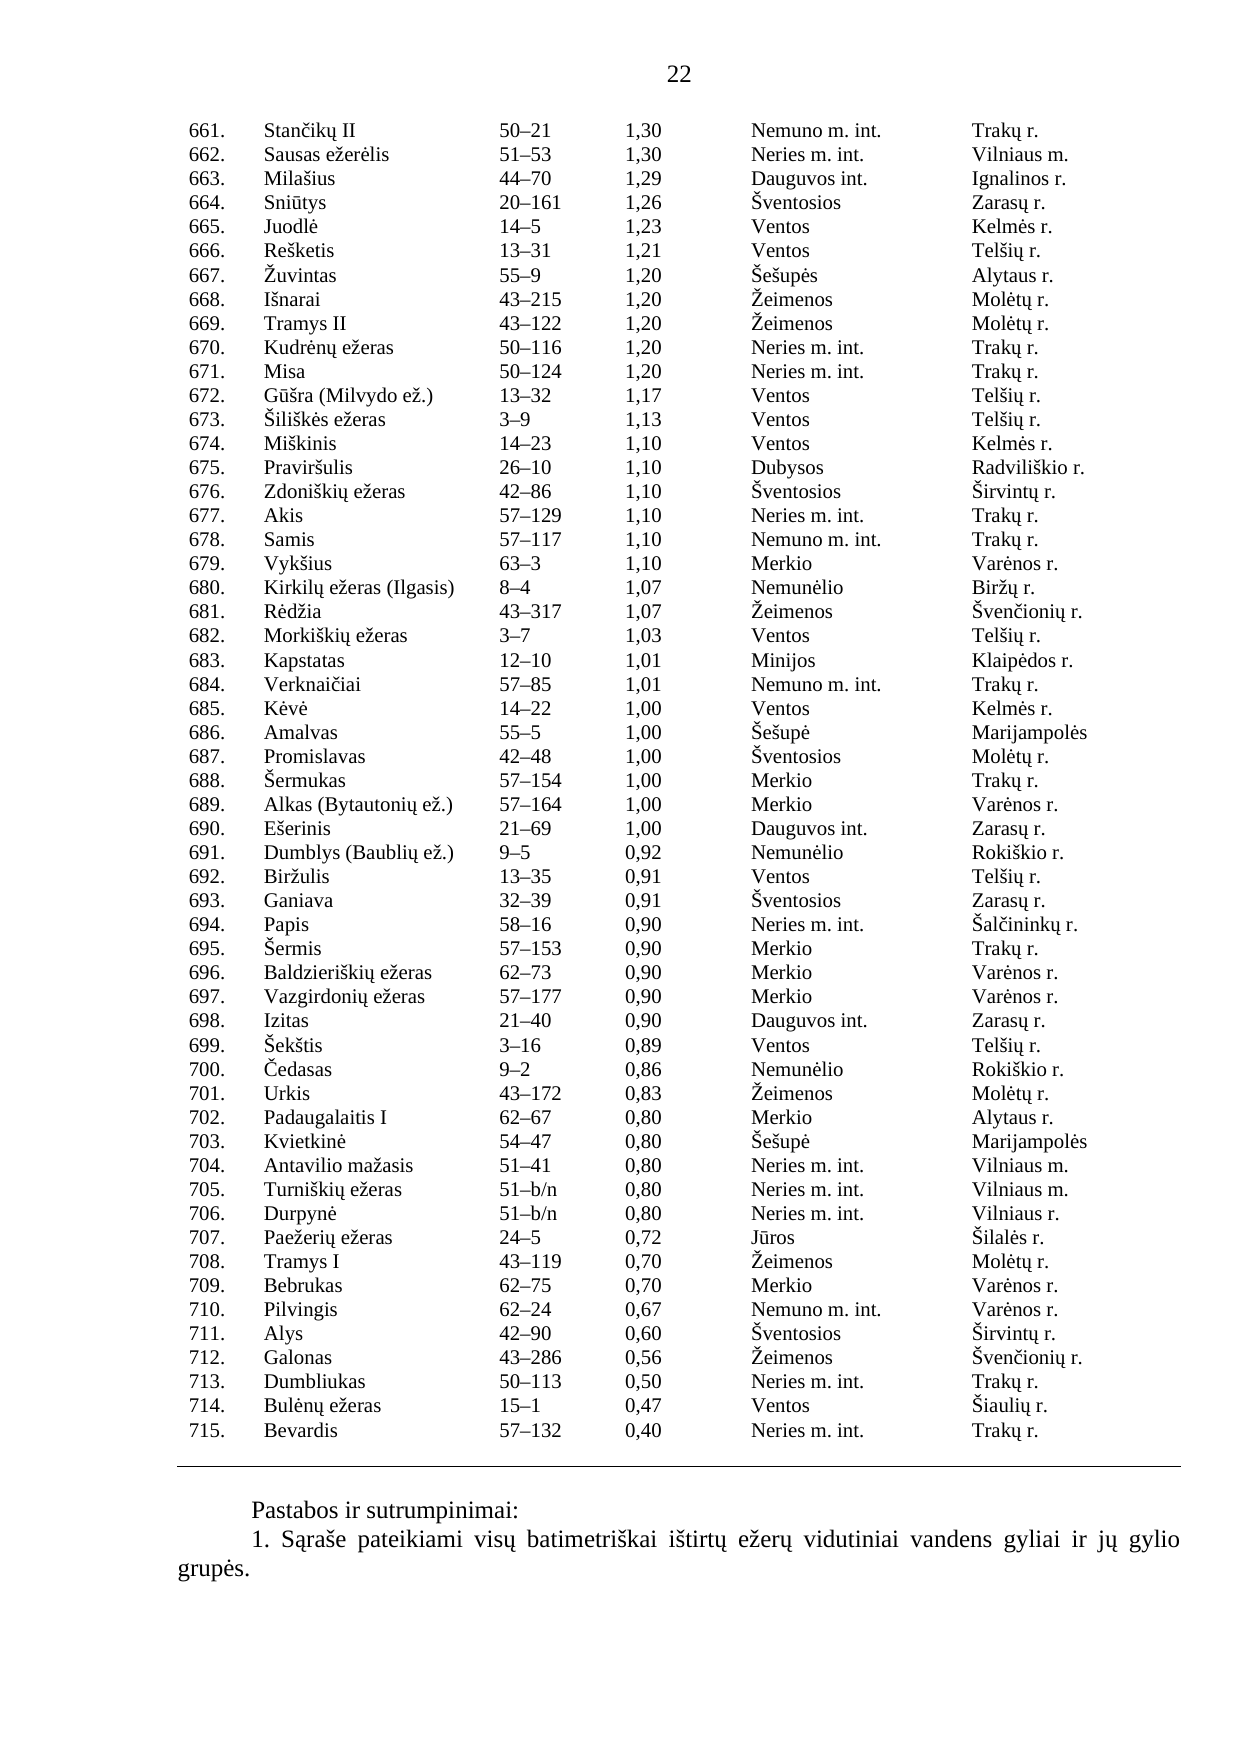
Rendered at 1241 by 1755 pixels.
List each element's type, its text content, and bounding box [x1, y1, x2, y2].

table_cell 42–90 [488, 1321, 614, 1345]
table_cell Merkio [740, 768, 960, 792]
table_cell 0,80 [614, 1153, 739, 1177]
table_cell Nemuno m. int. [740, 527, 960, 551]
table_cell 668. [177, 287, 252, 311]
table_cell Švenčionių r. [960, 599, 1181, 623]
table_cell 62–24 [488, 1297, 614, 1321]
table_cell 708. [177, 1249, 252, 1273]
table_cell 665. [177, 214, 252, 238]
table_cell 0,83 [614, 1081, 739, 1105]
table_cell Ventos [740, 214, 960, 238]
table_cell Trakų r. [960, 1369, 1181, 1393]
table_cell 1,00 [614, 792, 739, 816]
table_cell Šermukas [253, 768, 488, 792]
table_cell Neries m. int. [740, 359, 960, 383]
table_cell 663. [177, 166, 252, 190]
table_cell Žuvintas [253, 263, 488, 287]
text Pastabos ir sutrumpinimai: [177, 1495, 1181, 1524]
table_cell Promislavas [253, 744, 488, 768]
table_cell 0,92 [614, 840, 739, 864]
table_cell 51–b/n [488, 1201, 614, 1225]
table_cell Kirkilų ežeras (Ilgasis) [253, 575, 488, 599]
table_cell 26–10 [488, 455, 614, 479]
table_cell Molėtų r. [960, 1249, 1181, 1273]
table_cell Trakų r. [960, 936, 1181, 960]
table_cell Šventosios [740, 479, 960, 503]
table_cell Ventos [740, 696, 960, 720]
table_cell 1,13 [614, 407, 739, 431]
table_cell Ventos [740, 407, 960, 431]
table_cell Nemunėlio [740, 575, 960, 599]
table_cell 702. [177, 1105, 252, 1129]
table_cell Kvietkinė [253, 1129, 488, 1153]
table_cell Švenčionių r. [960, 1345, 1181, 1369]
table_cell Nemuno m. int. [740, 1297, 960, 1321]
table_cell Šventosios [740, 888, 960, 912]
table_cell Jūros [740, 1225, 960, 1249]
table_cell Merkio [740, 1105, 960, 1129]
table_cell Neries m. int. [740, 912, 960, 936]
table_cell Miškinis [253, 431, 488, 455]
table_cell 43–215 [488, 287, 614, 311]
table_cell Telšių r. [960, 1033, 1181, 1057]
table_cell Alytaus r. [960, 1105, 1181, 1129]
table_cell 1,10 [614, 551, 739, 575]
table_cell Trakų r. [960, 335, 1181, 359]
table_cell Minijos [740, 648, 960, 672]
table_cell Sausas ežerėlis [253, 142, 488, 166]
table_cell Varėnos r. [960, 1297, 1181, 1321]
table_cell Kudrėnų ežeras [253, 335, 488, 359]
table_cell 693. [177, 888, 252, 912]
table_cell 55–5 [488, 720, 614, 744]
table_cell Tramys I [253, 1249, 488, 1273]
table_cell [740, 1442, 960, 1466]
table_cell Paežerių ežeras [253, 1225, 488, 1249]
table_cell Neries m. int. [740, 1153, 960, 1177]
table_cell Vilniaus r. [960, 1201, 1181, 1225]
table_cell Kelmės r. [960, 696, 1181, 720]
table_cell 57–117 [488, 527, 614, 551]
table_cell Stančikų II [253, 118, 488, 142]
table_cell Bebrukas [253, 1273, 488, 1297]
table_cell 62–67 [488, 1105, 614, 1129]
table_cell 1,10 [614, 455, 739, 479]
table_cell Rokiškio r. [960, 1057, 1181, 1081]
table_cell Zarasų r. [960, 1009, 1181, 1032]
table_cell Verknaičiai [253, 672, 488, 696]
table_cell Vilniaus m. [960, 142, 1181, 166]
table_cell 711. [177, 1321, 252, 1345]
table_cell 661. [177, 118, 252, 142]
table_cell 58–16 [488, 912, 614, 936]
table_cell 676. [177, 479, 252, 503]
table_cell Molėtų r. [960, 1081, 1181, 1105]
table_cell [177, 1442, 252, 1466]
table_cell 695. [177, 936, 252, 960]
table_cell 1,17 [614, 383, 739, 407]
table_cell Bevardis [253, 1418, 488, 1442]
table_cell 1,07 [614, 575, 739, 599]
table_cell Galonas [253, 1345, 488, 1369]
table_cell 1,20 [614, 263, 739, 287]
table_cell Trakų r. [960, 672, 1181, 696]
table_cell Ventos [740, 1394, 960, 1417]
table_cell 669. [177, 311, 252, 335]
table_cell Šekštis [253, 1033, 488, 1057]
table_cell Šiliškės ežeras [253, 407, 488, 431]
table_cell 1,00 [614, 720, 739, 744]
table_cell Praviršulis [253, 455, 488, 479]
table_cell Telšių r. [960, 864, 1181, 888]
table_cell 1,26 [614, 190, 739, 214]
table_cell 13–35 [488, 864, 614, 888]
table_cell 57–85 [488, 672, 614, 696]
table_cell 678. [177, 527, 252, 551]
table_cell Ventos [740, 239, 960, 262]
table_cell 706. [177, 1201, 252, 1225]
table_cell Ventos [740, 431, 960, 455]
table_cell Nemuno m. int. [740, 672, 960, 696]
table_cell Žeimenos [740, 1249, 960, 1273]
table_cell 1,01 [614, 648, 739, 672]
table_cell Šiaulių r. [960, 1394, 1181, 1417]
table_cell 1,10 [614, 527, 739, 551]
table_cell 12–10 [488, 648, 614, 672]
table_cell 689. [177, 792, 252, 816]
table_cell Vilniaus m. [960, 1153, 1181, 1177]
table_cell 685. [177, 696, 252, 720]
table_cell Trakų r. [960, 768, 1181, 792]
table_cell 62–75 [488, 1273, 614, 1297]
table_cell 0,91 [614, 888, 739, 912]
table_cell Akis [253, 503, 488, 527]
table_cell 667. [177, 263, 252, 287]
table_cell Dauguvos int. [740, 166, 960, 190]
table_cell 1,10 [614, 479, 739, 503]
table_cell 687. [177, 744, 252, 768]
table_cell Varėnos r. [960, 551, 1181, 575]
table_cell 21–69 [488, 816, 614, 840]
table_cell Durpynė [253, 1201, 488, 1225]
table_cell Antavilio mažasis [253, 1153, 488, 1177]
table_cell 0,70 [614, 1249, 739, 1273]
table_cell Marijampolės [960, 720, 1181, 744]
table_cell 0,67 [614, 1297, 739, 1321]
table_cell 0,86 [614, 1057, 739, 1081]
table_cell 1,00 [614, 768, 739, 792]
table_cell 707. [177, 1225, 252, 1249]
table_cell Papis [253, 912, 488, 936]
table_cell Vilniaus m. [960, 1177, 1181, 1201]
table_cell 1,20 [614, 287, 739, 311]
table_cell [614, 1442, 739, 1466]
table_cell Samis [253, 527, 488, 551]
table_cell 0,90 [614, 960, 739, 984]
table_cell Molėtų r. [960, 311, 1181, 335]
table_cell Nemuno m. int. [740, 118, 960, 142]
table_cell Telšių r. [960, 407, 1181, 431]
table_cell 50–116 [488, 335, 614, 359]
table_cell 698. [177, 1009, 252, 1032]
table_cell 672. [177, 383, 252, 407]
table_cell 688. [177, 768, 252, 792]
table_cell Ventos [740, 383, 960, 407]
table_cell 0,56 [614, 1345, 739, 1369]
text 1. Sąraše pateikiami visų batimetriškai ištirtų ežerų vidutiniai vandens gyliai ir jų gylio grupės. [177, 1524, 1181, 1582]
table_cell Rokiškio r. [960, 840, 1181, 864]
table_cell Dumblys (Baublių ež.) [253, 840, 488, 864]
table_cell 1,20 [614, 311, 739, 335]
table_cell Varėnos r. [960, 960, 1181, 984]
table_cell Molėtų r. [960, 744, 1181, 768]
table_cell Dubysos [740, 455, 960, 479]
table_cell Telšių r. [960, 239, 1181, 262]
table_cell Neries m. int. [740, 503, 960, 527]
table_cell 1,23 [614, 214, 739, 238]
table_cell 32–39 [488, 888, 614, 912]
table_cell 51–41 [488, 1153, 614, 1177]
table_cell 710. [177, 1297, 252, 1321]
table_cell [488, 1442, 614, 1466]
table_cell 57–177 [488, 984, 614, 1008]
table_cell 55–9 [488, 263, 614, 287]
table_cell Dauguvos int. [740, 1009, 960, 1032]
table_cell Ešerinis [253, 816, 488, 840]
table_cell Kapstatas [253, 648, 488, 672]
table_cell Merkio [740, 792, 960, 816]
table_cell 1,00 [614, 696, 739, 720]
table_cell Alkas (Bytautonių ež.) [253, 792, 488, 816]
table_cell 1,29 [614, 166, 739, 190]
table_cell Ganiava [253, 888, 488, 912]
table_cell Šešupė [740, 1129, 960, 1153]
table_cell Rėdžia [253, 599, 488, 623]
table_cell Sniūtys [253, 190, 488, 214]
table_cell 715. [177, 1418, 252, 1442]
table_cell 57–164 [488, 792, 614, 816]
table_cell 0,91 [614, 864, 739, 888]
table_cell Bulėnų ežeras [253, 1394, 488, 1417]
table_cell 675. [177, 455, 252, 479]
table_cell 13–31 [488, 239, 614, 262]
table_cell Neries m. int. [740, 1201, 960, 1225]
table_cell 0,72 [614, 1225, 739, 1249]
table_cell Nemunėlio [740, 840, 960, 864]
table_cell 680. [177, 575, 252, 599]
table_cell Varėnos r. [960, 792, 1181, 816]
table_cell 57–153 [488, 936, 614, 960]
table_cell 15–1 [488, 1394, 614, 1417]
table_cell [960, 1442, 1181, 1466]
table_cell 705. [177, 1177, 252, 1201]
table_cell 0,40 [614, 1418, 739, 1442]
table_cell Dumbliukas [253, 1369, 488, 1393]
table_cell 57–132 [488, 1418, 614, 1442]
table_cell 679. [177, 551, 252, 575]
table_cell 714. [177, 1394, 252, 1417]
table_cell Čedasas [253, 1057, 488, 1081]
table_cell 1,00 [614, 816, 739, 840]
table_cell 1,20 [614, 335, 739, 359]
table_cell Išnarai [253, 287, 488, 311]
table_cell 54–47 [488, 1129, 614, 1153]
table_cell Alys [253, 1321, 488, 1345]
table_cell 3–16 [488, 1033, 614, 1057]
table_cell 694. [177, 912, 252, 936]
table_cell 0,90 [614, 1009, 739, 1032]
table_cell Neries m. int. [740, 1177, 960, 1201]
table_cell 697. [177, 984, 252, 1008]
table_cell 63–3 [488, 551, 614, 575]
table_cell Izitas [253, 1009, 488, 1032]
table_cell Trakų r. [960, 118, 1181, 142]
table_cell Šalčininkų r. [960, 912, 1181, 936]
table_cell 3–9 [488, 407, 614, 431]
table_cell Kelmės r. [960, 214, 1181, 238]
table_cell Radviliškio r. [960, 455, 1181, 479]
table_cell Neries m. int. [740, 1418, 960, 1442]
table_cell 1,30 [614, 142, 739, 166]
table_cell 1,01 [614, 672, 739, 696]
table_cell 692. [177, 864, 252, 888]
table_cell 666. [177, 239, 252, 262]
table_cell 0,90 [614, 984, 739, 1008]
table_cell Trakų r. [960, 527, 1181, 551]
table_cell 62–73 [488, 960, 614, 984]
table_cell 14–5 [488, 214, 614, 238]
table_cell 50–124 [488, 359, 614, 383]
table_cell 43–119 [488, 1249, 614, 1273]
table_cell 0,47 [614, 1394, 739, 1417]
table_cell 0,60 [614, 1321, 739, 1345]
table_cell Biržulis [253, 864, 488, 888]
table_cell Ventos [740, 1033, 960, 1057]
table_cell Telšių r. [960, 624, 1181, 647]
table_cell Neries m. int. [740, 142, 960, 166]
table_cell Zarasų r. [960, 888, 1181, 912]
table_cell Žeimenos [740, 1081, 960, 1105]
table_cell 9–2 [488, 1057, 614, 1081]
table_cell 0,80 [614, 1177, 739, 1201]
table_cell 671. [177, 359, 252, 383]
table_cell 690. [177, 816, 252, 840]
table_cell 0,90 [614, 912, 739, 936]
table_cell 13–32 [488, 383, 614, 407]
table_cell Morkiškių ežeras [253, 624, 488, 647]
table_cell Varėnos r. [960, 1273, 1181, 1297]
table_cell Zarasų r. [960, 190, 1181, 214]
table_cell Amalvas [253, 720, 488, 744]
table_cell 662. [177, 142, 252, 166]
table_cell 44–70 [488, 166, 614, 190]
table_cell Širvintų r. [960, 479, 1181, 503]
table_cell Neries m. int. [740, 335, 960, 359]
table_cell Žeimenos [740, 287, 960, 311]
table_cell Baldzieriškių ežeras [253, 960, 488, 984]
table_cell Milašius [253, 166, 488, 190]
table_cell 0,80 [614, 1129, 739, 1153]
table_cell Urkis [253, 1081, 488, 1105]
table_cell 1,10 [614, 431, 739, 455]
table_cell Pilvingis [253, 1297, 488, 1321]
table_cell Merkio [740, 1273, 960, 1297]
table_cell Telšių r. [960, 383, 1181, 407]
table_cell Gūšra (Milvydo ež.) [253, 383, 488, 407]
table_cell Trakų r. [960, 359, 1181, 383]
table_cell Kėvė [253, 696, 488, 720]
table_cell 674. [177, 431, 252, 455]
table_cell Turniškių ežeras [253, 1177, 488, 1201]
table_cell Marijampolės [960, 1129, 1181, 1153]
table_cell 703. [177, 1129, 252, 1153]
table_cell 682. [177, 624, 252, 647]
table_cell 673. [177, 407, 252, 431]
table_cell 712. [177, 1345, 252, 1369]
table_cell 1,00 [614, 744, 739, 768]
table_cell 42–86 [488, 479, 614, 503]
table_cell Žeimenos [740, 1345, 960, 1369]
table_cell Šilalės r. [960, 1225, 1181, 1249]
table_cell 699. [177, 1033, 252, 1057]
table_cell Vykšius [253, 551, 488, 575]
table_cell Klaipėdos r. [960, 648, 1181, 672]
table_cell 1,07 [614, 599, 739, 623]
table_cell 43–172 [488, 1081, 614, 1105]
table_cell 704. [177, 1153, 252, 1177]
table_cell 0,80 [614, 1201, 739, 1225]
table_cell 696. [177, 960, 252, 984]
table_cell Juodlė [253, 214, 488, 238]
table_cell Zdoniškių ežeras [253, 479, 488, 503]
table_cell 670. [177, 335, 252, 359]
table_cell 20–161 [488, 190, 614, 214]
table_cell 701. [177, 1081, 252, 1105]
table_cell 713. [177, 1369, 252, 1393]
table_cell Ignalinos r. [960, 166, 1181, 190]
table_cell 0,80 [614, 1105, 739, 1129]
table_cell 686. [177, 720, 252, 744]
table_cell 8–4 [488, 575, 614, 599]
table_cell Merkio [740, 960, 960, 984]
table_cell 691. [177, 840, 252, 864]
table_cell Dauguvos int. [740, 816, 960, 840]
table_cell Trakų r. [960, 1418, 1181, 1442]
table_cell Merkio [740, 551, 960, 575]
table_cell 9–5 [488, 840, 614, 864]
table_cell 50–21 [488, 118, 614, 142]
table_cell 42–48 [488, 744, 614, 768]
table_cell Merkio [740, 936, 960, 960]
table_cell Žeimenos [740, 599, 960, 623]
table_cell 1,30 [614, 118, 739, 142]
table_cell 3–7 [488, 624, 614, 647]
table_cell Šventosios [740, 1321, 960, 1345]
table_cell Ventos [740, 864, 960, 888]
table_cell Vazgirdonių ežeras [253, 984, 488, 1008]
table_cell Padaugalaitis I [253, 1105, 488, 1129]
table_cell Varėnos r. [960, 984, 1181, 1008]
table_cell 1,03 [614, 624, 739, 647]
table_cell 14–23 [488, 431, 614, 455]
table_cell 700. [177, 1057, 252, 1081]
table_cell Merkio [740, 984, 960, 1008]
table_cell 683. [177, 648, 252, 672]
table_cell 50–113 [488, 1369, 614, 1393]
table_cell Šventosios [740, 190, 960, 214]
table_cell 0,70 [614, 1273, 739, 1297]
table_cell Tramys II [253, 311, 488, 335]
table_cell 664. [177, 190, 252, 214]
table_cell 1,20 [614, 359, 739, 383]
table_cell 57–154 [488, 768, 614, 792]
table_cell Nemunėlio [740, 1057, 960, 1081]
table_cell 43–317 [488, 599, 614, 623]
table_cell 0,90 [614, 936, 739, 960]
table_cell Misa [253, 359, 488, 383]
table_cell 43–286 [488, 1345, 614, 1369]
table_cell Šešupės [740, 263, 960, 287]
table_cell Šešupė [740, 720, 960, 744]
table_cell 0,89 [614, 1033, 739, 1057]
table_cell 43–122 [488, 311, 614, 335]
table_cell Alytaus r. [960, 263, 1181, 287]
table_cell Rešketis [253, 239, 488, 262]
table_cell 684. [177, 672, 252, 696]
table_cell Neries m. int. [740, 1369, 960, 1393]
table_cell Kelmės r. [960, 431, 1181, 455]
table_cell Zarasų r. [960, 816, 1181, 840]
table_cell 1,10 [614, 503, 739, 527]
table_cell Molėtų r. [960, 287, 1181, 311]
table_cell [253, 1442, 488, 1466]
table_cell Trakų r. [960, 503, 1181, 527]
table_cell Žeimenos [740, 311, 960, 335]
table_cell Šermis [253, 936, 488, 960]
table_cell Ventos [740, 624, 960, 647]
table_cell 57–129 [488, 503, 614, 527]
table_cell 24–5 [488, 1225, 614, 1249]
table_cell Šventosios [740, 744, 960, 768]
table_cell 709. [177, 1273, 252, 1297]
table_cell Širvintų r. [960, 1321, 1181, 1345]
table_cell 677. [177, 503, 252, 527]
table_cell 681. [177, 599, 252, 623]
table_cell 14–22 [488, 696, 614, 720]
table_cell 21–40 [488, 1009, 614, 1032]
table_cell 1,21 [614, 239, 739, 262]
table_cell 51–b/n [488, 1177, 614, 1201]
table_cell 0,50 [614, 1369, 739, 1393]
table_cell 51–53 [488, 142, 614, 166]
table_cell Biržų r. [960, 575, 1181, 599]
